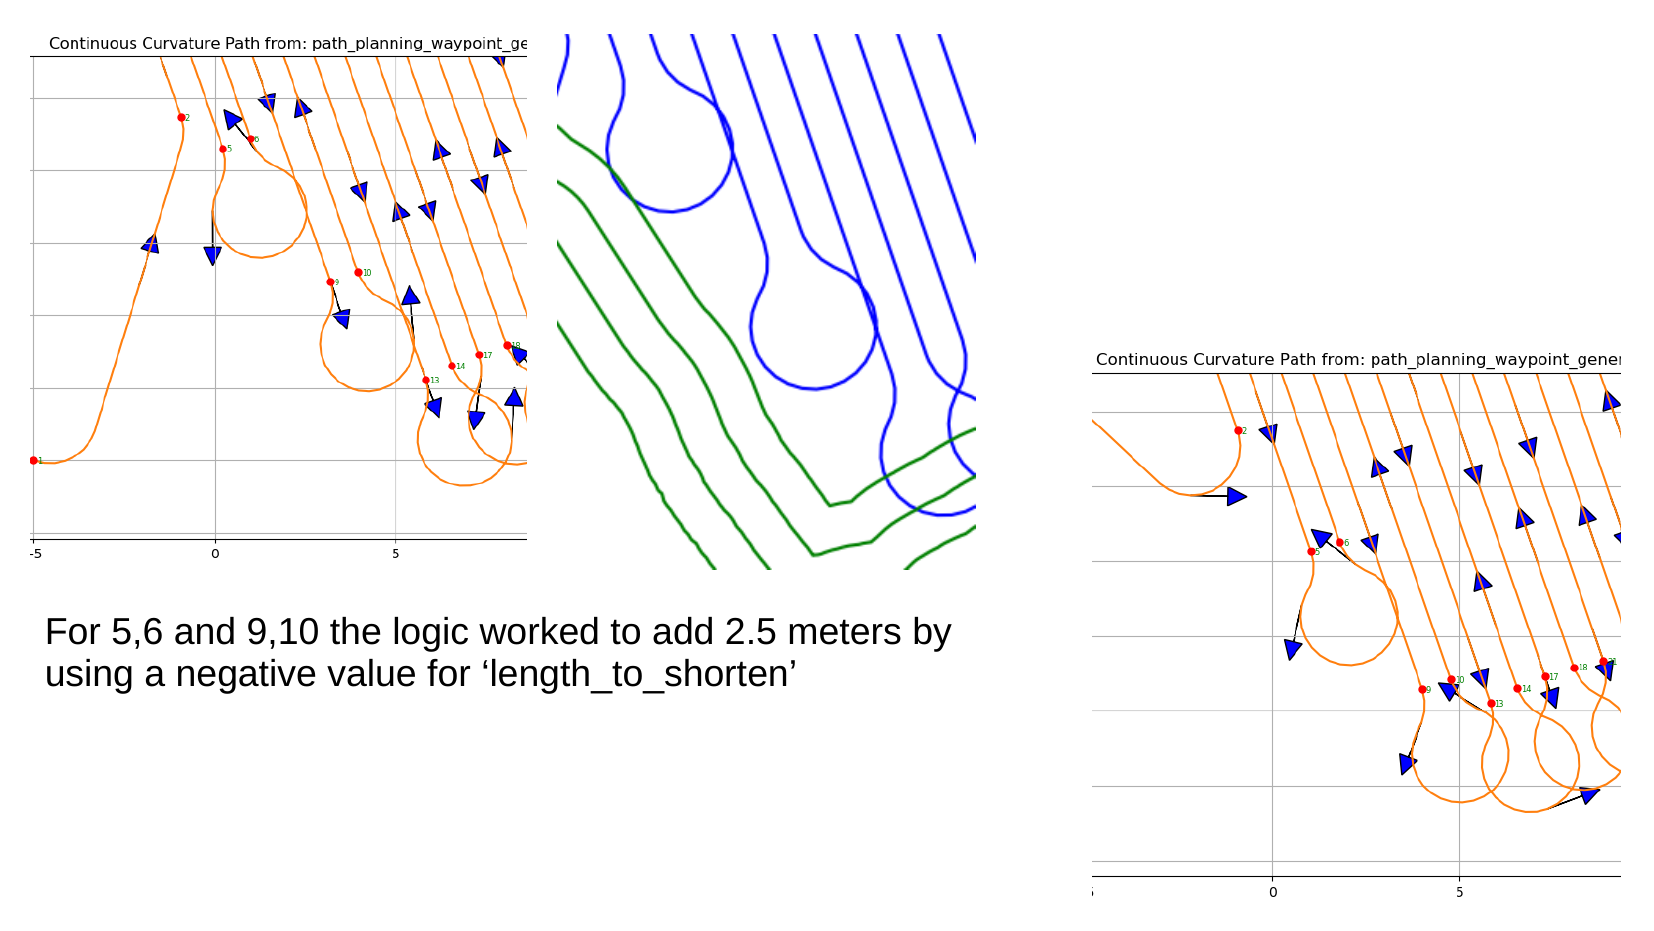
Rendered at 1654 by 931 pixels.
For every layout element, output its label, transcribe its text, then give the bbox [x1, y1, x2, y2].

picture [30, 21, 527, 571]
text_box For 5,6 and 9,10 the logic worked to add 2.5 meters by using a negative value for ‘length_to_shorten’ [30, 603, 991, 702]
picture [1092, 344, 1621, 914]
picture [557, 34, 976, 571]
